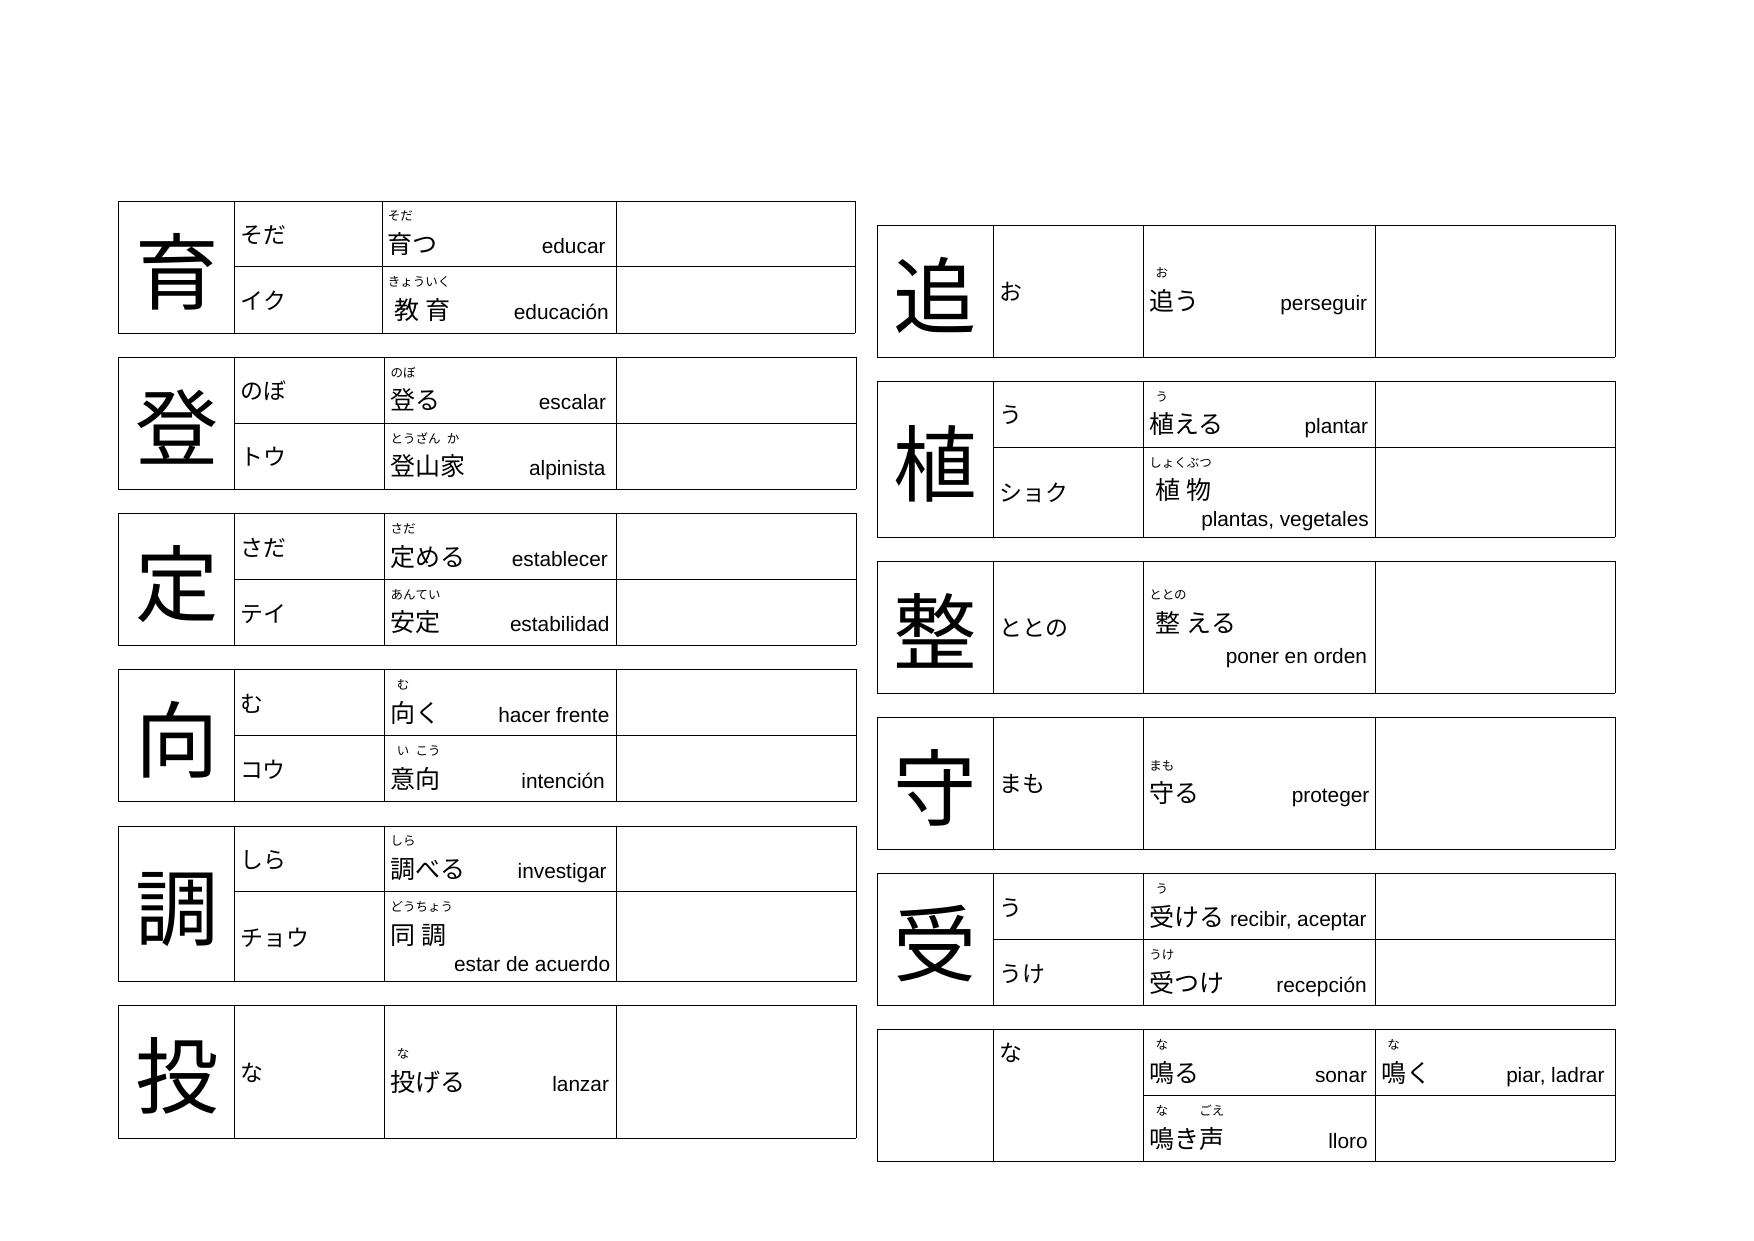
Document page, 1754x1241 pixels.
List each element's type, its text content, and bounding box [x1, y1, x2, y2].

table_header 育 [119, 202, 234, 333]
table_header 受うける recibir, aceptar [1144, 874, 1375, 939]
table_cell 受うけつけ recepción [1144, 940, 1375, 1005]
table_header な [235, 1006, 384, 1138]
table_header しら [235, 827, 384, 891]
table_header 鳴なる sonar [1144, 1030, 1375, 1095]
table_header う [994, 874, 1143, 939]
table_header [617, 670, 856, 735]
table_cell 同どう調ちょう estar de acuerdo [385, 892, 616, 981]
table_header む [235, 670, 384, 735]
table_header [1376, 718, 1615, 849]
table_header 追 [878, 226, 993, 357]
table_cell 教きょう育いく educación [383, 267, 616, 333]
table_header 受 [878, 874, 993, 1005]
table_header そだ [235, 202, 382, 266]
table_cell [1376, 940, 1615, 1005]
table_header 定さだめる establecer [385, 514, 616, 579]
table_header [617, 1006, 856, 1138]
table_header な [994, 1030, 1143, 1161]
table_header 調 [119, 827, 234, 981]
table_header [617, 514, 856, 579]
table_header [617, 827, 856, 891]
table_header 鳴 [878, 1030, 993, 1161]
table_cell [617, 736, 856, 801]
table_cell [617, 267, 855, 333]
table_cell トウ [235, 424, 384, 489]
table_cell 鳴なき声ごえ lloro [1144, 1096, 1375, 1161]
table_header 鳴なく piar, ladrar [1376, 1030, 1615, 1095]
table_header お [994, 226, 1143, 357]
table_cell 意い向こう intención [385, 736, 616, 801]
table_header 登のぼる escalar [385, 358, 616, 423]
table_cell [617, 424, 856, 489]
table_header 守 [878, 718, 993, 849]
table_cell 登とう山ざん家か alpinista [385, 424, 616, 489]
table_cell ショク [994, 448, 1143, 537]
table_header ととの [994, 562, 1143, 693]
table_cell [1376, 448, 1615, 537]
table_header さだ [235, 514, 384, 579]
table_cell [1376, 1096, 1615, 1161]
table_header 整ととのえる poner en orden [1144, 562, 1375, 693]
table_cell [617, 892, 856, 981]
table_header 投なげる lanzar [385, 1006, 616, 1138]
table_header まも [994, 718, 1143, 849]
table_header [1376, 226, 1615, 357]
table_header 追おう perseguir [1144, 226, 1375, 357]
table_cell 安あん定てい estabilidad [385, 580, 616, 645]
table_header 調しらべる investigar [385, 827, 616, 891]
table_header 守まもる proteger [1144, 718, 1375, 849]
table_header [617, 202, 855, 266]
table_cell [617, 580, 856, 645]
table_header 登 [119, 358, 234, 489]
table_cell イク [235, 267, 382, 333]
table_header う [994, 382, 1143, 447]
table_header [1376, 382, 1615, 447]
table_cell チョウ [235, 892, 384, 981]
table_header 向むく hacer frente [385, 670, 616, 735]
table_cell コウ [235, 736, 384, 801]
table_cell うけ [994, 940, 1143, 1005]
table_header のぼ [235, 358, 384, 423]
table_header 植 [878, 382, 993, 537]
table_cell テイ [235, 580, 384, 645]
table_header [617, 358, 856, 423]
table_header 植うえる plantar [1144, 382, 1375, 447]
table_header [1376, 874, 1615, 939]
table_header 整 [878, 562, 993, 693]
table_header 向 [119, 670, 234, 801]
table_cell 植しょく物ぶつ plantas, vegetales [1144, 448, 1375, 537]
table_header 定 [119, 514, 234, 645]
table_header [1376, 562, 1615, 693]
table_header 投 [119, 1006, 234, 1138]
table_header 育そだつ educar [383, 202, 616, 266]
